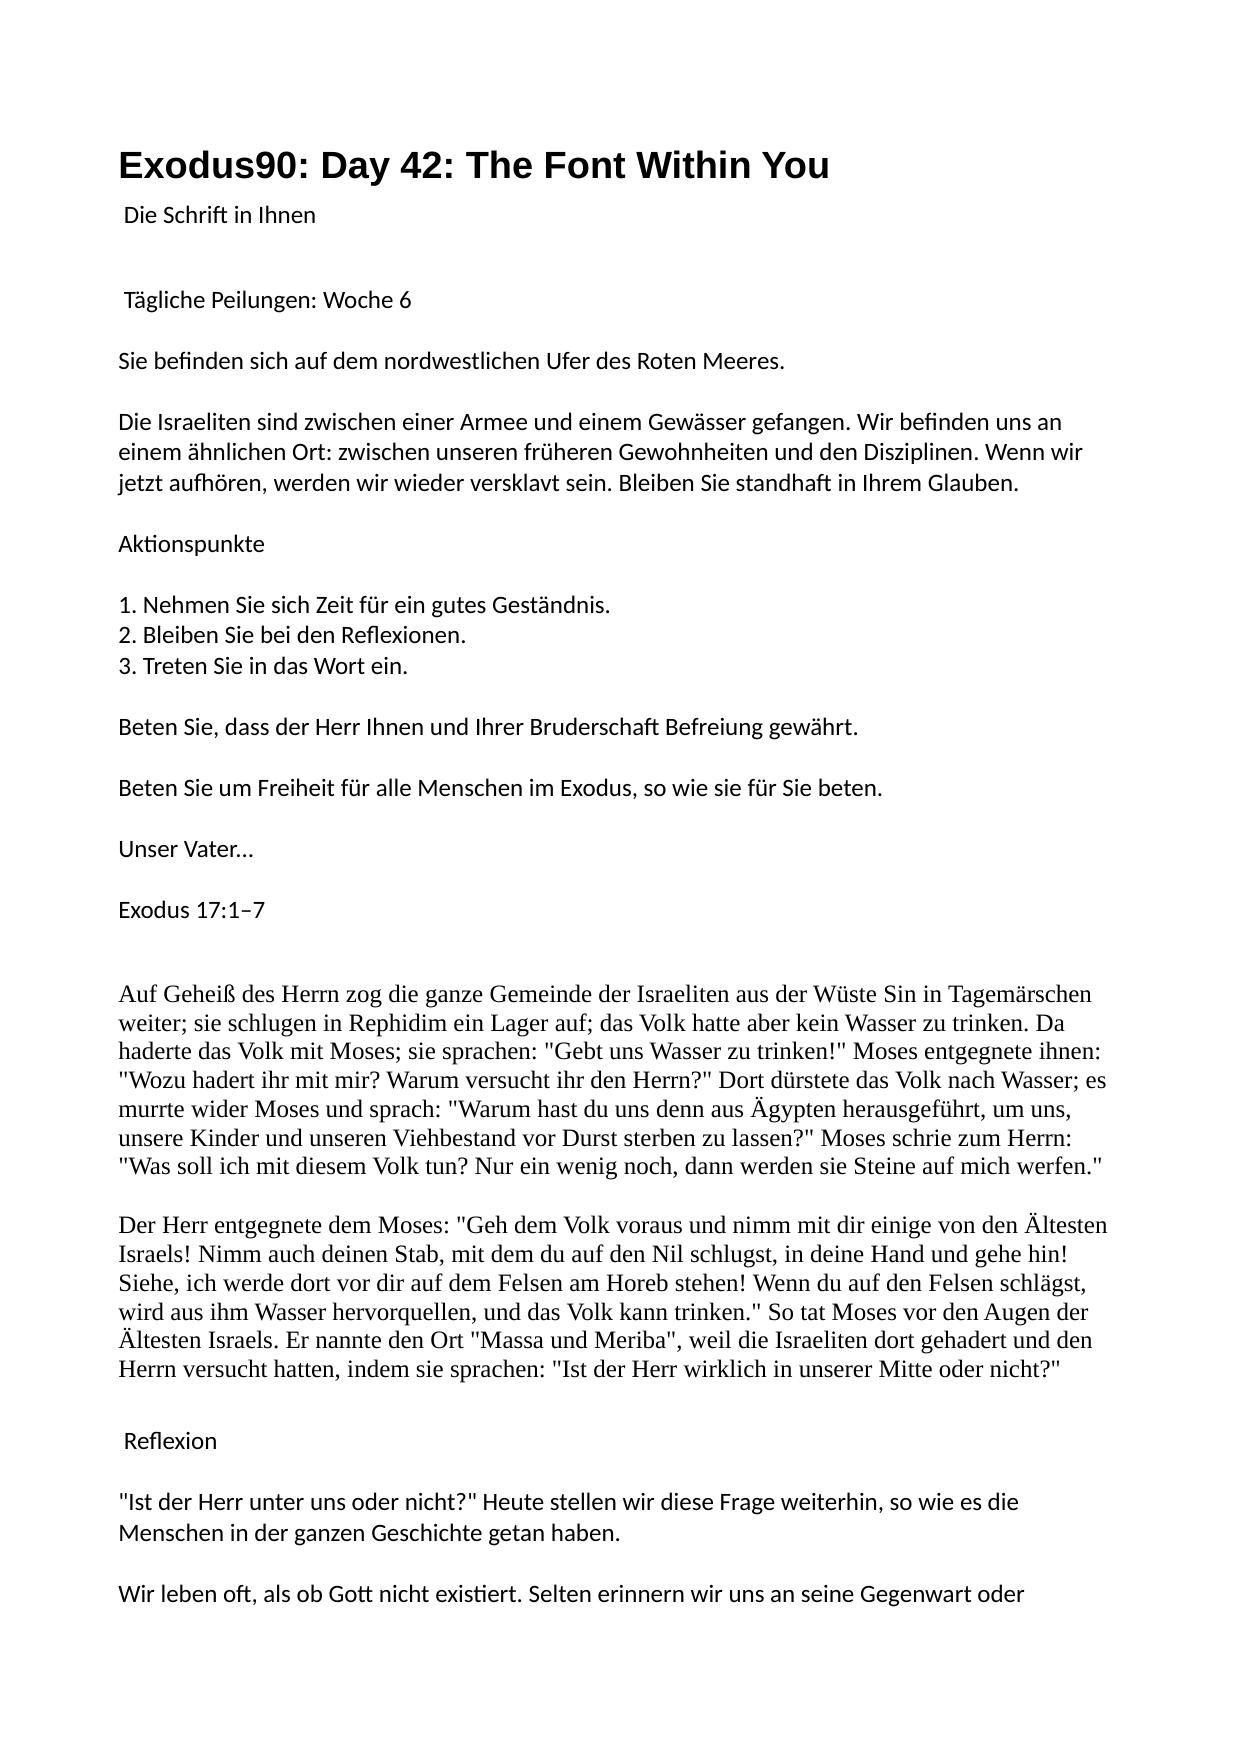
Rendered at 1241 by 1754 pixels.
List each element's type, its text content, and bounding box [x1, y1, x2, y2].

text Die Schrift in Ihnen [118, 199, 1122, 230]
text Auf Geheiß des Herrn zog die ganze Gemeinde der Israeliten aus der Wüste Sin in Tagemärschen weiter; sie schlugen in Rephidim ein Lager auf; das Volk hatte aber kein Wasser zu trinken. Da haderte das Volk mit Moses; sie sprachen: "Gebt uns Wasser zu trinken!" Moses entgegnete ihnen: "Wozu hadert ihr mit mir? Warum versucht ihr den Herrn?" Dort dürstete das Volk nach Wasser; es murrte wider Moses und sprach: "Warum hast du uns denn aus Ägypten herausgeführt, um uns, unsere Kinder und unseren Viehbestand vor Durst sterben zu lassen?" Moses schrie zum Herrn: "Was soll ich mit diesem Volk tun? Nur ein wenig noch, dann werden sie Steine auf mich werfen." Der Herr entgegnete dem Moses: "Geh dem Volk voraus und nimm mit dir einige von den Ältesten Israels! Nimm auch deinen Stab, mit dem du auf den Nil schlugst, in deine Hand und gehe hin! Siehe, ich werde dort vor dir auf dem Felsen am Horeb stehen! Wenn du auf den Felsen schlägst, wird aus ihm Wasser hervorquellen, und das Volk kann trinken." So tat Moses vor den Augen der Ältesten Israels. Er nannte den Ort "Massa und Meriba", weil die Israeliten dort gehadert und den Herrn versucht hatten, indem sie sprachen: "Ist der Herr wirklich in unserer Mitte oder nicht?" [118, 979, 1122, 1414]
text Reflexion "Ist der Herr unter uns oder nicht?" Heute stellen wir diese Frage weiterhin, so wie es die Menschen in der ganzen Geschichte getan haben. Wir leben oft, als ob Gott nicht existiert. Selten erinnern wir uns an seine Gegenwart oder [118, 1425, 1122, 1608]
subtitle Exodus90: Day 42: The Font Within You [118, 143, 1122, 187]
text Tägliche Peilungen: Woche 6 Sie befinden sich auf dem nordwestlichen Ufer des Roten Meeres. Die Israeliten sind zwischen einer Armee und einem Gewässer gefangen. Wir befinden uns an einem ähnlichen Ort: zwischen unseren früheren Gewohnheiten und den Disziplinen. Wenn wir jetzt aufhören, werden wir wieder versklavt sein. Bleiben Sie standhaft in Ihrem Glauben. Aktionspunkte 1. Nehmen Sie sich Zeit für ein gutes Geständnis. 2. Bleiben Sie bei den Reflexionen. 3. Treten Sie in das Wort ein. Beten Sie, dass der Herr Ihnen und Ihrer Bruderschaft Befreiung gewährt. Beten Sie um Freiheit für alle Menschen im Exodus, so wie sie für Sie beten. Unser Vater... Exodus 17:1–7 [118, 284, 1122, 925]
